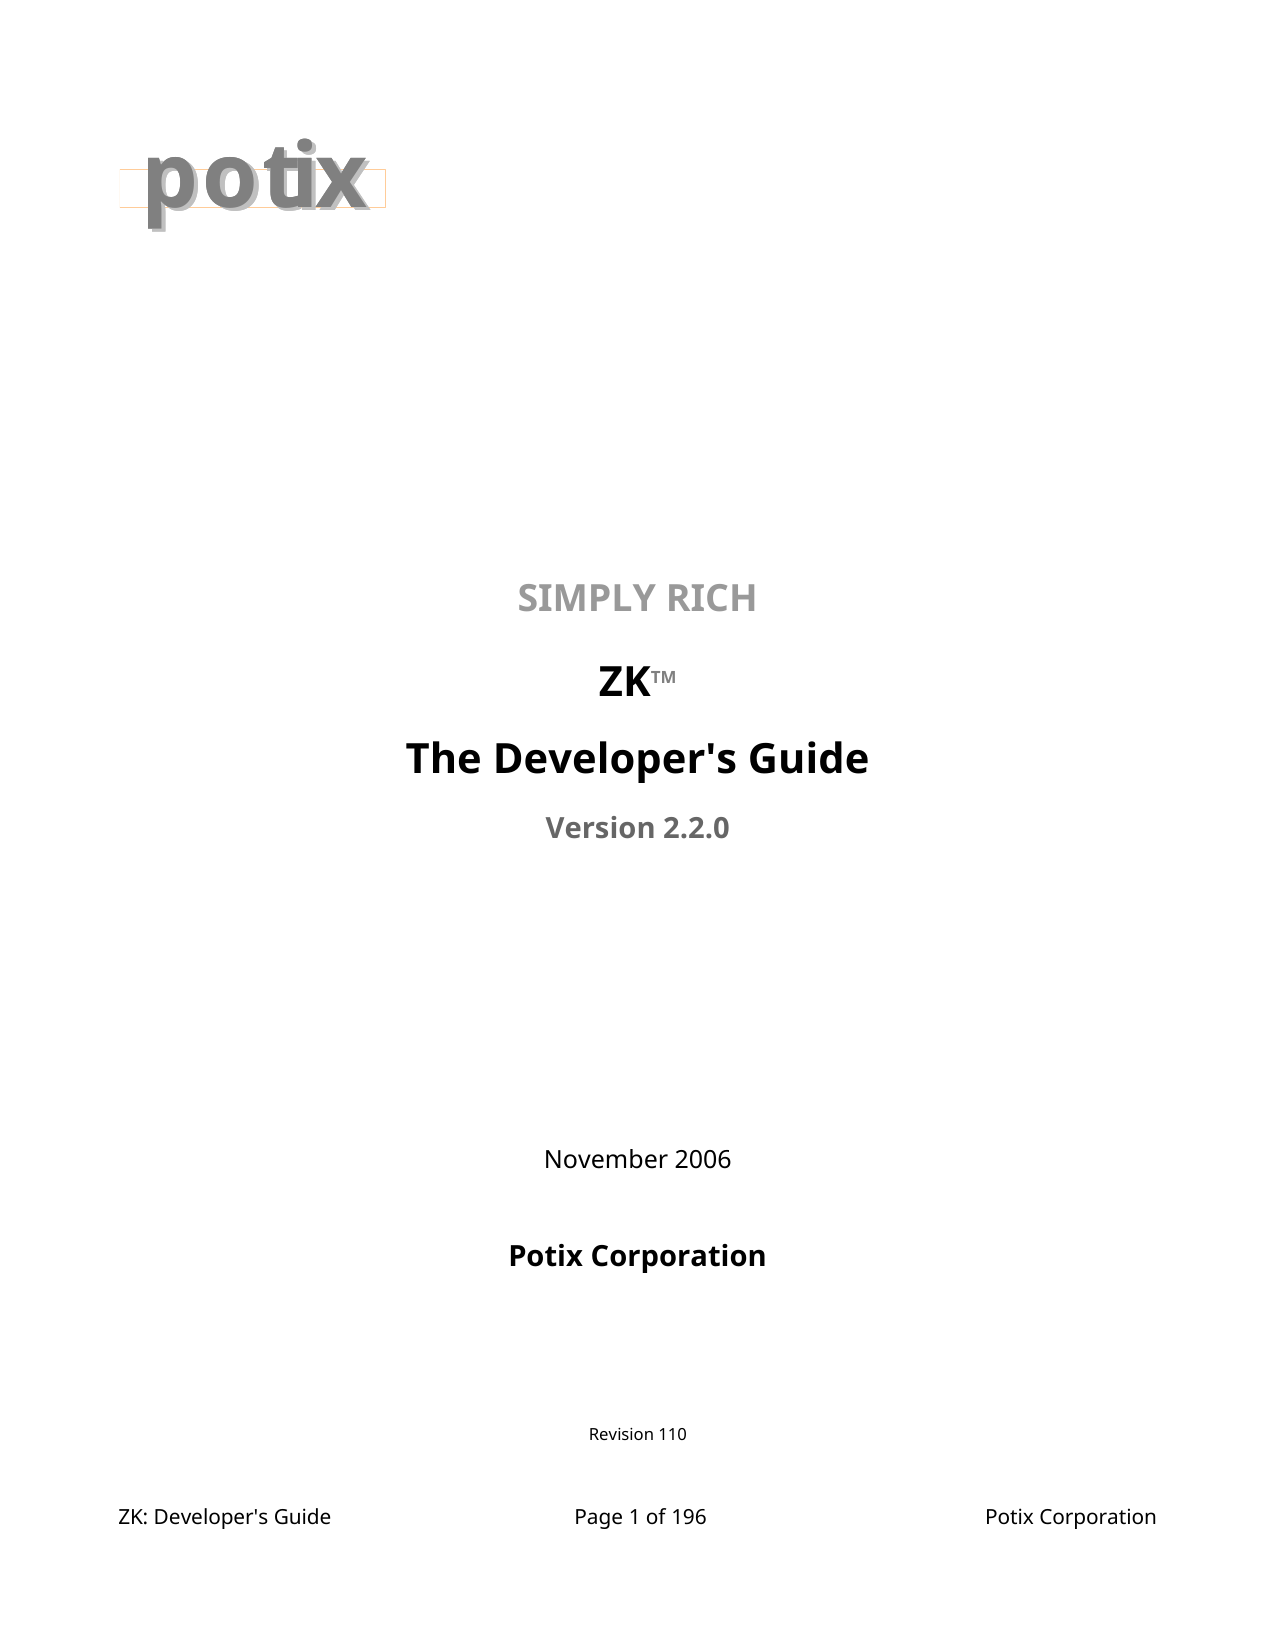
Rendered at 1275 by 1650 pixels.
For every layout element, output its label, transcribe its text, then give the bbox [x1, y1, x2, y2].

text Version 2.2.0 [118, 807, 1157, 847]
text The Developer's Guide [118, 729, 1157, 786]
text Potix Corporation [118, 1235, 1157, 1275]
text Revision 110 [118, 1422, 1157, 1445]
text ZKTM [118, 652, 1157, 708]
text November 2006 [118, 1142, 1157, 1176]
text SIMPLY RICH [118, 571, 1157, 622]
